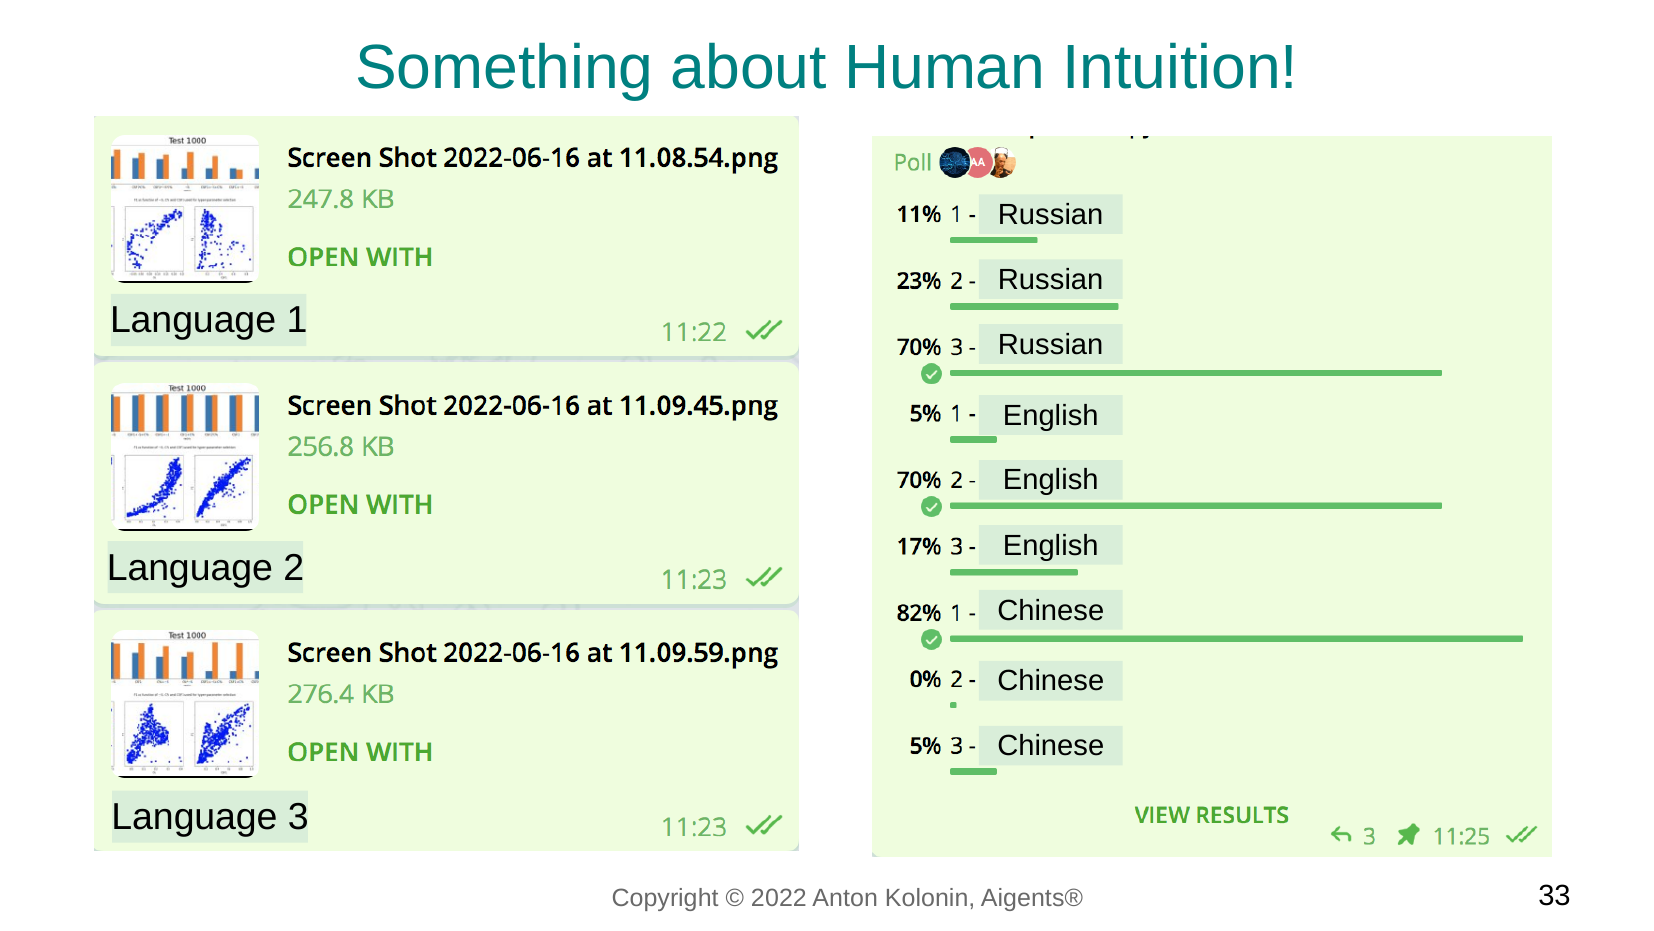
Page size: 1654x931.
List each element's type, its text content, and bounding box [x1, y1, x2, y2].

text_box English [978, 460, 1123, 500]
text_box Chinese [978, 660, 1123, 701]
picture [872, 136, 1552, 857]
text_box Chinese [978, 725, 1123, 766]
text_box Russian [978, 259, 1123, 299]
text_box Chinese [978, 589, 1123, 630]
text_box Language 1 [110, 293, 307, 347]
text_box Russian [978, 324, 1123, 364]
picture [94, 116, 799, 851]
text_box English [978, 395, 1123, 435]
text_box Russian [978, 194, 1123, 234]
text_box Something about Human Intuition! [0, 0, 1630, 135]
text_box English [978, 525, 1123, 565]
text_box Language 3 [112, 790, 308, 843]
text_box Language 2 [107, 541, 304, 594]
